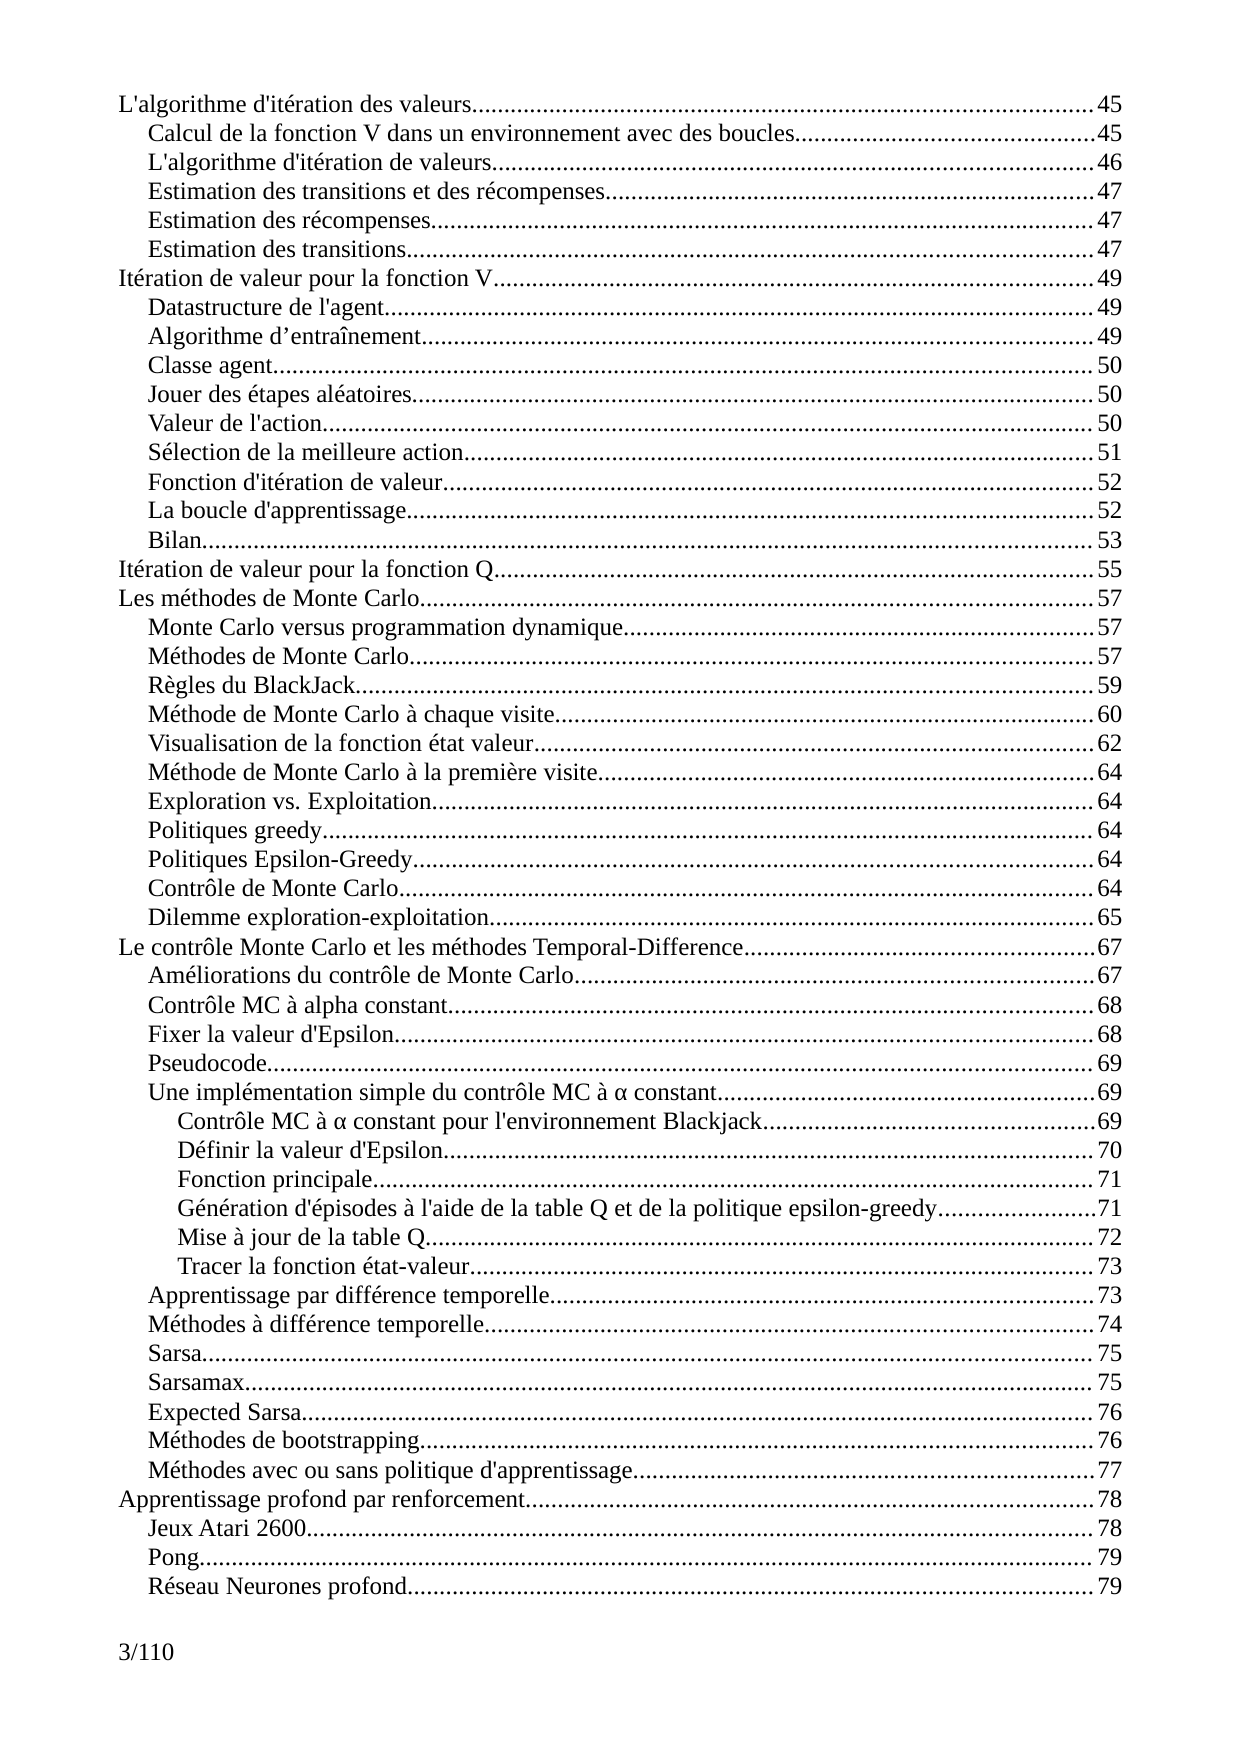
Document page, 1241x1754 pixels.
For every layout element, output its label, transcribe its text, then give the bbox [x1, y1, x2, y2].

text Fonction d'itération de valeur 52 [148, 466, 1122, 495]
text Contrôle MC à alpha constant 68 [148, 989, 1122, 1018]
text Apprentissage profond par renforcement 78 [118, 1483, 1122, 1513]
text Pong 79 [148, 1542, 1122, 1571]
text Algorithme d’entraînement 49 [148, 321, 1122, 350]
text Méthodes de Monte Carlo 57 [148, 641, 1122, 670]
text Estimation des récompenses 47 [148, 205, 1122, 234]
text L'algorithme d'itération des valeurs 45 [118, 88, 1122, 118]
text Méthodes avec ou sans politique d'apprentissage 77 [148, 1454, 1122, 1483]
text Itération de valeur pour la fonction Q 55 [118, 553, 1122, 583]
text Dilemme exploration-exploitation 65 [148, 902, 1122, 931]
text Une implémentation simple du contrôle MC à α constant 69 [148, 1077, 1122, 1106]
text Méthode de Monte Carlo à chaque visite 60 [148, 699, 1122, 728]
text Définir la valeur d'Epsilon 70 [177, 1135, 1122, 1164]
text Itération de valeur pour la fonction V 49 [118, 263, 1122, 292]
text L'algorithme d'itération de valeurs 46 [148, 147, 1122, 176]
text Fonction principale 71 [177, 1164, 1122, 1193]
text La boucle d'apprentissage 52 [148, 495, 1122, 524]
text Sarsamax 75 [148, 1367, 1122, 1396]
text Méthodes de bootstrapping 76 [148, 1425, 1122, 1454]
text Jeux Atari 2600 78 [148, 1513, 1122, 1542]
text Améliorations du contrôle de Monte Carlo 67 [148, 960, 1122, 989]
text Estimation des transitions 47 [148, 234, 1122, 263]
text Contrôle de Monte Carlo 64 [148, 873, 1122, 902]
text Génération d'épisodes à l'aide de la table Q et de la politique epsilon-greedy 71 [177, 1193, 1122, 1222]
text Expected Sarsa 76 [148, 1396, 1122, 1425]
text Fixer la valeur d'Epsilon 68 [148, 1018, 1122, 1048]
text Datastructure de l'agent 49 [148, 292, 1122, 321]
text Visualisation de la fonction état valeur 62 [148, 728, 1122, 757]
text Les méthodes de Monte Carlo 57 [118, 583, 1122, 612]
text Politiques greedy 64 [148, 815, 1122, 844]
text Bilan 53 [148, 524, 1122, 553]
text Tracer la fonction état-valeur 73 [177, 1251, 1122, 1280]
text Sarsa 75 [148, 1338, 1122, 1367]
text Calcul de la fonction V dans un environnement avec des boucles 45 [148, 118, 1122, 147]
text Politiques Epsilon-Greedy 64 [148, 844, 1122, 873]
text Méthode de Monte Carlo à la première visite 64 [148, 757, 1122, 786]
text Monte Carlo versus programmation dynamique 57 [148, 612, 1122, 641]
text Réseau Neurones profond 79 [148, 1571, 1122, 1600]
text Méthodes à différence temporelle 74 [148, 1309, 1122, 1338]
text Contrôle MC à α constant pour l'environnement Blackjack 69 [177, 1106, 1122, 1135]
text Classe agent 50 [148, 350, 1122, 379]
text Sélection de la meilleure action 51 [148, 437, 1122, 466]
text Valeur de l'action 50 [148, 408, 1122, 437]
text Apprentissage par différence temporelle 73 [148, 1280, 1122, 1309]
text Exploration vs. Exploitation 64 [148, 786, 1122, 815]
text Pseudocode 69 [148, 1048, 1122, 1077]
text Mise à jour de la table Q 72 [177, 1222, 1122, 1251]
text Règles du BlackJack 59 [148, 670, 1122, 699]
text Estimation des transitions et des récompenses 47 [148, 176, 1122, 205]
text Le contrôle Monte Carlo et les méthodes Temporal-Difference 67 [118, 931, 1122, 960]
text Jouer des étapes aléatoires 50 [148, 379, 1122, 408]
